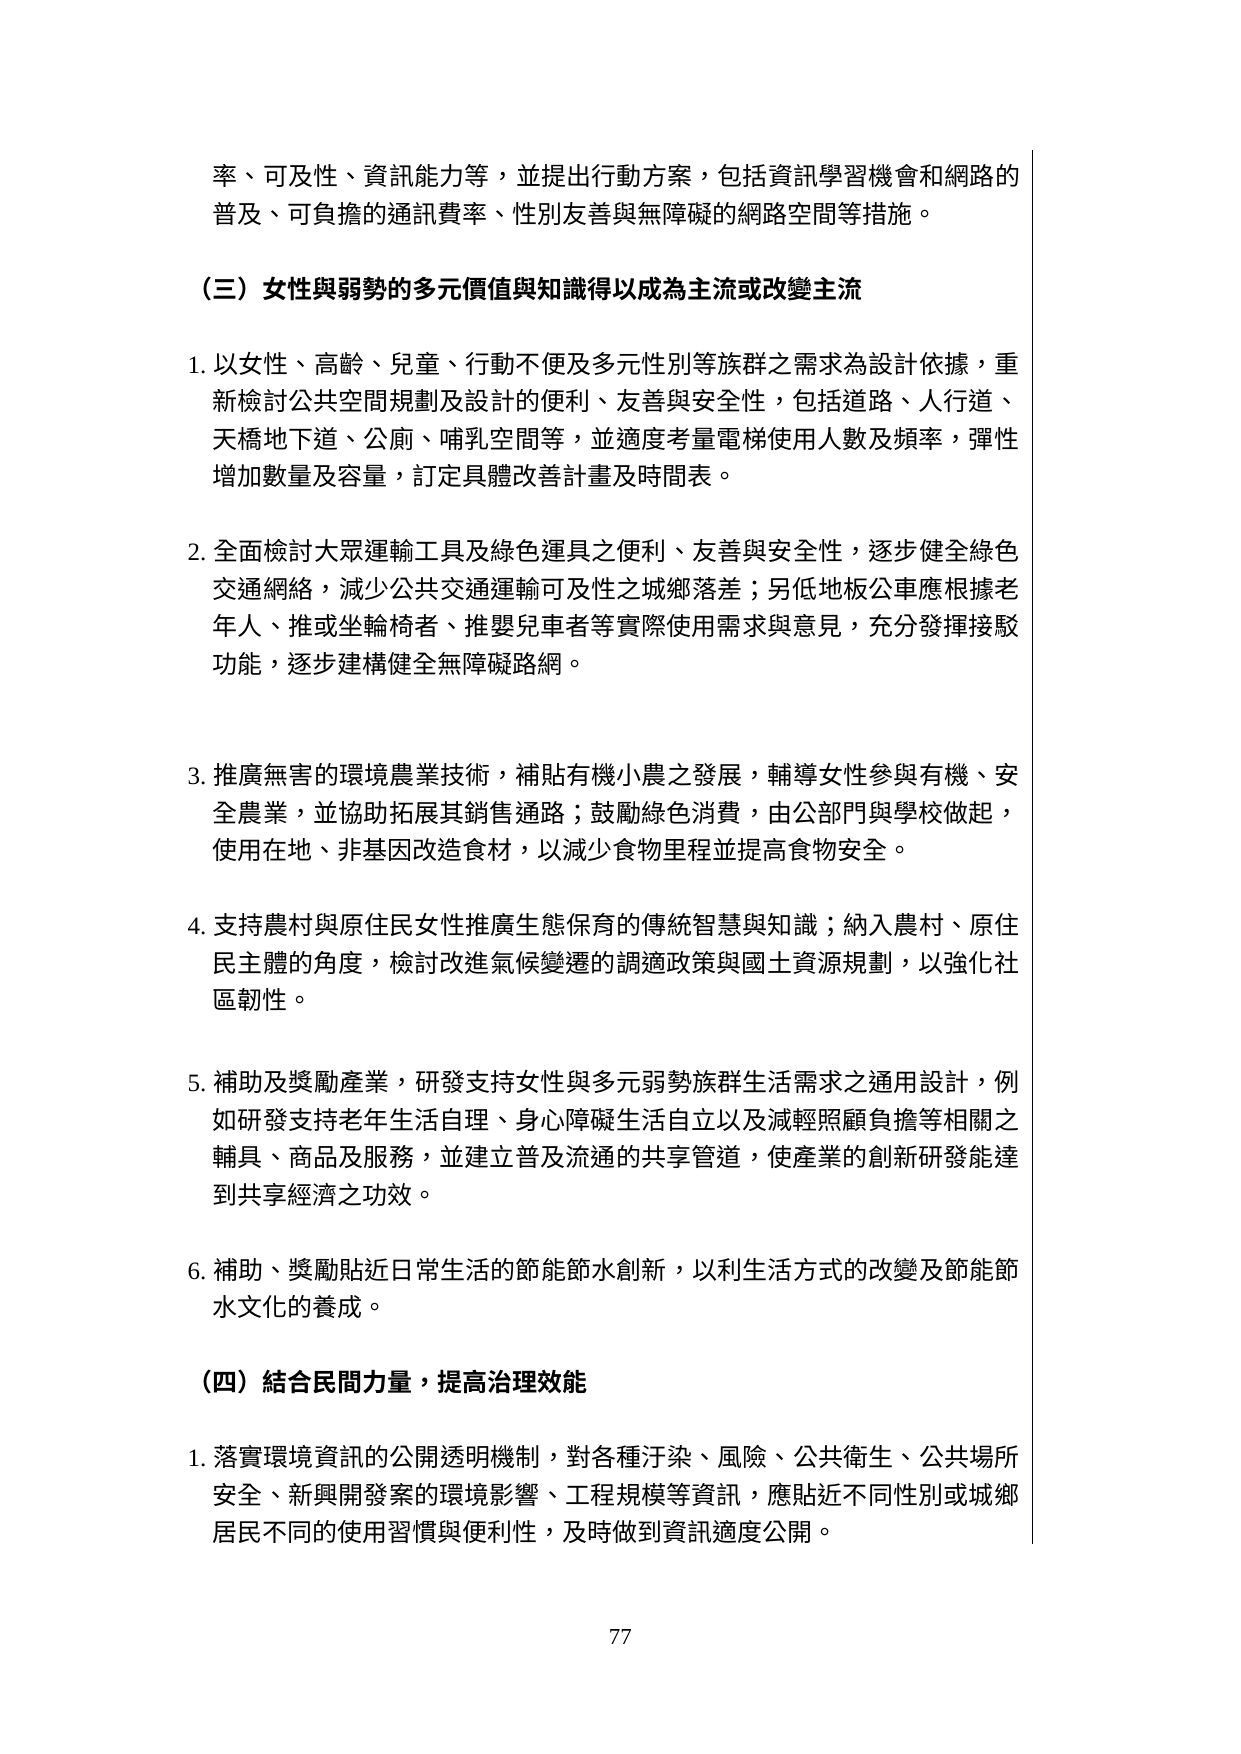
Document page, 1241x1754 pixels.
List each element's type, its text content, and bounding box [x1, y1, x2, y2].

table_cell 1. 落實環境資訊的公開透明機制，對各種汙染、風險、公共衛生、公共場所安全、新興開發案的環境影響、工程規模等資訊，應貼近不同性別或城鄉居民不同的使用習慣與便利性，及時做到資訊適度公開。 [176, 1431, 1032, 1543]
table_cell 3. 推廣無害的環境農業技術，補貼有機小農之發展，輔導女性參與有機、安全農業，並協助拓展其銷售通路；鼓勵綠色消費，由公部門與學校做起，使用在地、非基因改造食材，以減少食物里程並提高食物安全。 [176, 749, 1032, 899]
table_cell 4. 支持農村與原住民女性推廣生態保育的傳統智慧與知識；納入農村、原住民主體的角度，檢討改進氣候變遷的調適政策與國土資源規劃，以強化社區韌性。 [176, 899, 1032, 1056]
table_cell 2. 全面檢討大眾運輸工具及綠色運具之便利、友善與安全性，逐步健全綠色交通網絡，減少公共交通運輸可及性之城鄉落差；另低地板公車應根據老年人、推或坐輪椅者、推嬰兒車者等實際使用需求與意見，充分發揮接駁功能，逐步建構健全無障礙路網。 [176, 525, 1032, 749]
table_cell 6. 補助、獎勵貼近日常生活的節能節水創新，以利生活方式的改變及節能節水文化的養成。 [176, 1244, 1032, 1356]
table_cell 率、可及性、資訊能力等，並提出行動方案，包括資訊學習機會和網路的普及、可負擔的通訊費率、性別友善與無障礙的網路空間等措施。 [176, 150, 1032, 262]
table_cell （四）結合民間力量，提高治理效能 [176, 1356, 1032, 1431]
table_cell 5. 補助及獎勵產業，研發支持女性與多元弱勢族群生活需求之通用設計，例如研發支持老年生活自理、身心障礙生活自立以及減輕照顧負擔等相關之輔具、商品及服務，並建立普及流通的共享管道，使產業的創新研發能達到共享經濟之功效。 [176, 1056, 1032, 1243]
table_cell （三）女性與弱勢的多元價值與知識得以成為主流或改變主流 [176, 263, 1032, 337]
table_cell 1. 以女性、高齡、兒童、行動不便及多元性別等族群之需求為設計依據，重新檢討公共空間規劃及設計的便利、友善與安全性，包括道路、人行道、天橋地下道、公廁、哺乳空間等，並適度考量電梯使用人數及頻率，彈性增加數量及容量，訂定具體改善計畫及時間表。 [176, 338, 1032, 525]
